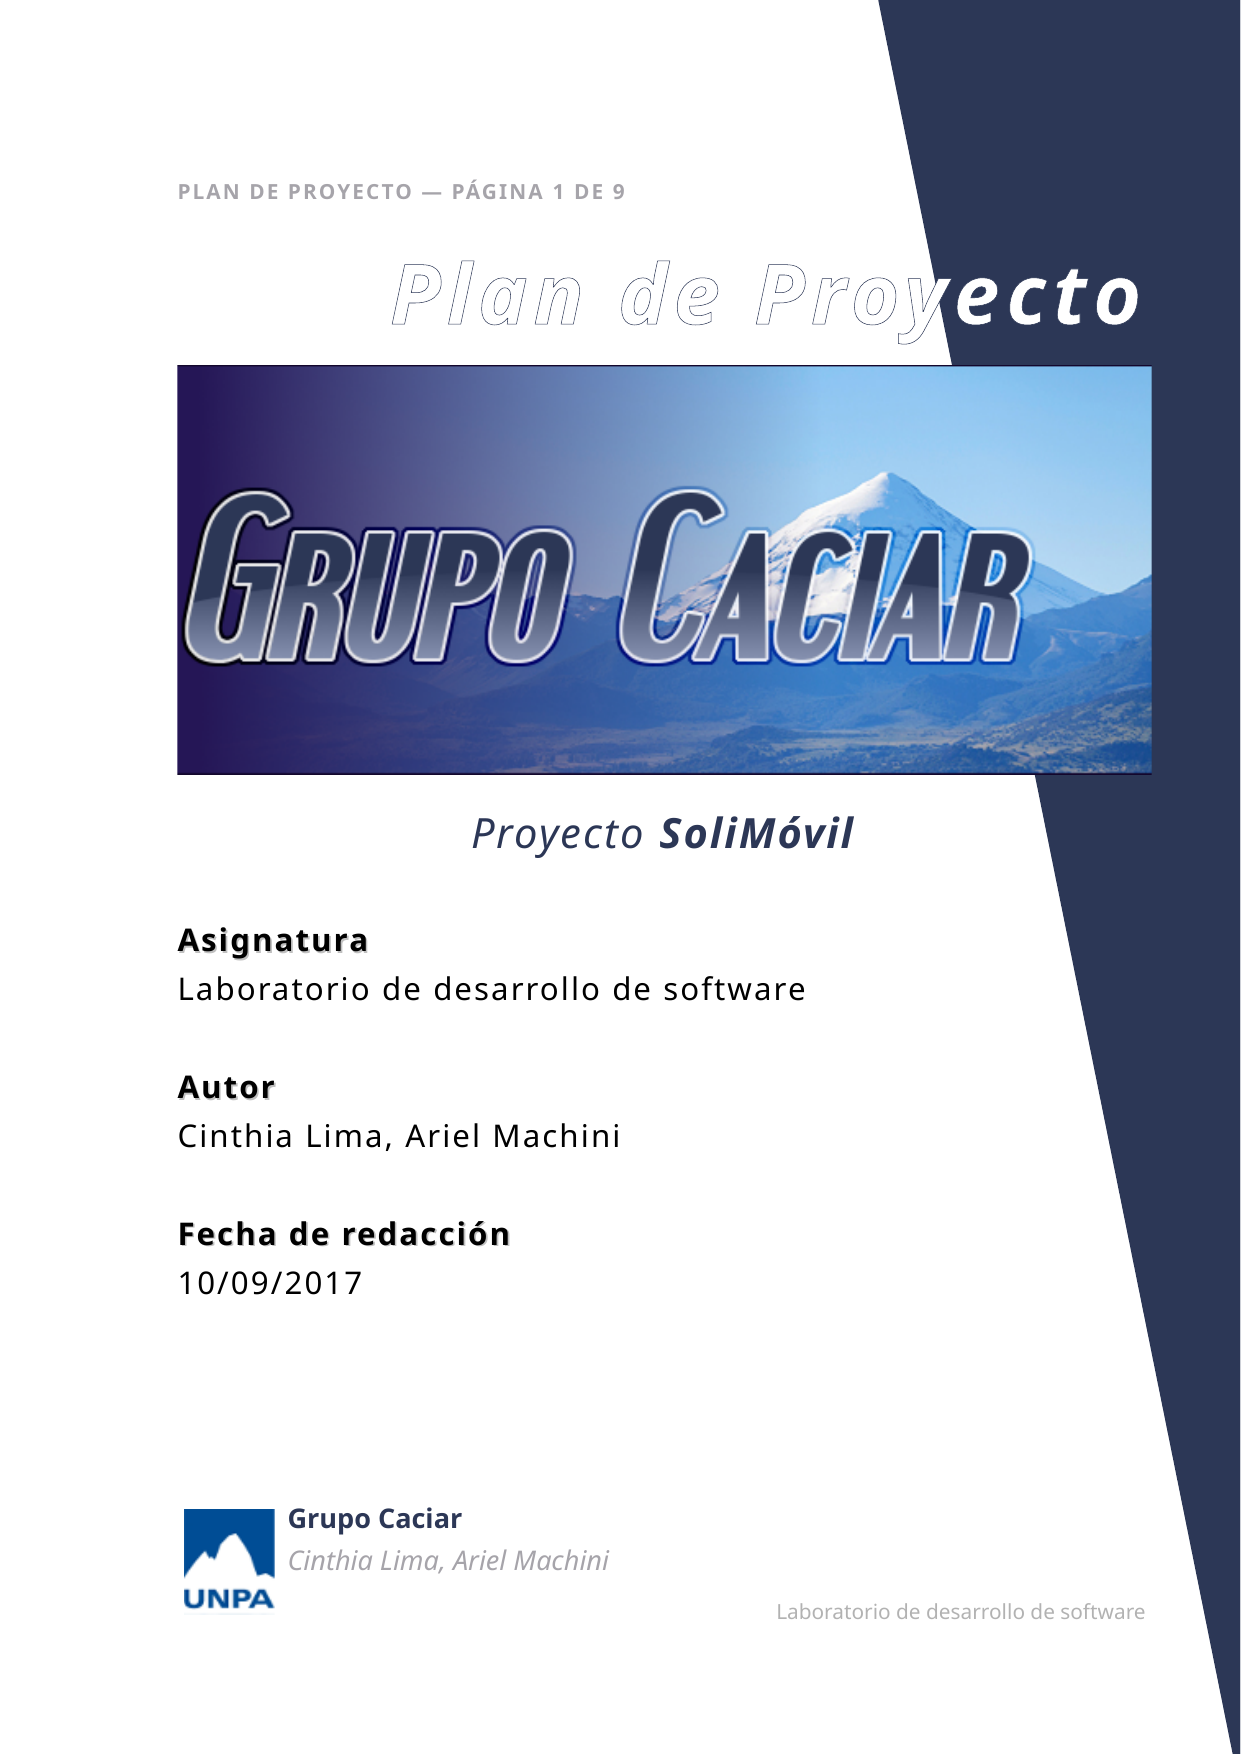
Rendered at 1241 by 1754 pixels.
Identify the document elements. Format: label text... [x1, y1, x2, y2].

picture [184, 1509, 275, 1615]
text Proyecto SoliMóvil [177, 804, 1052, 861]
text Asignatura [177, 918, 1072, 961]
picture [177, 365, 1152, 775]
text Fecha de redacción [177, 1212, 1131, 1254]
text Cinthia Lima, Ariel Machini [177, 1114, 1111, 1156]
text Plan de Proyecto [177, 235, 948, 349]
text 10/09/2017 [177, 1261, 1141, 1303]
text Autor [177, 1065, 1101, 1107]
text Laboratorio de desarrollo de software [177, 967, 1081, 1009]
